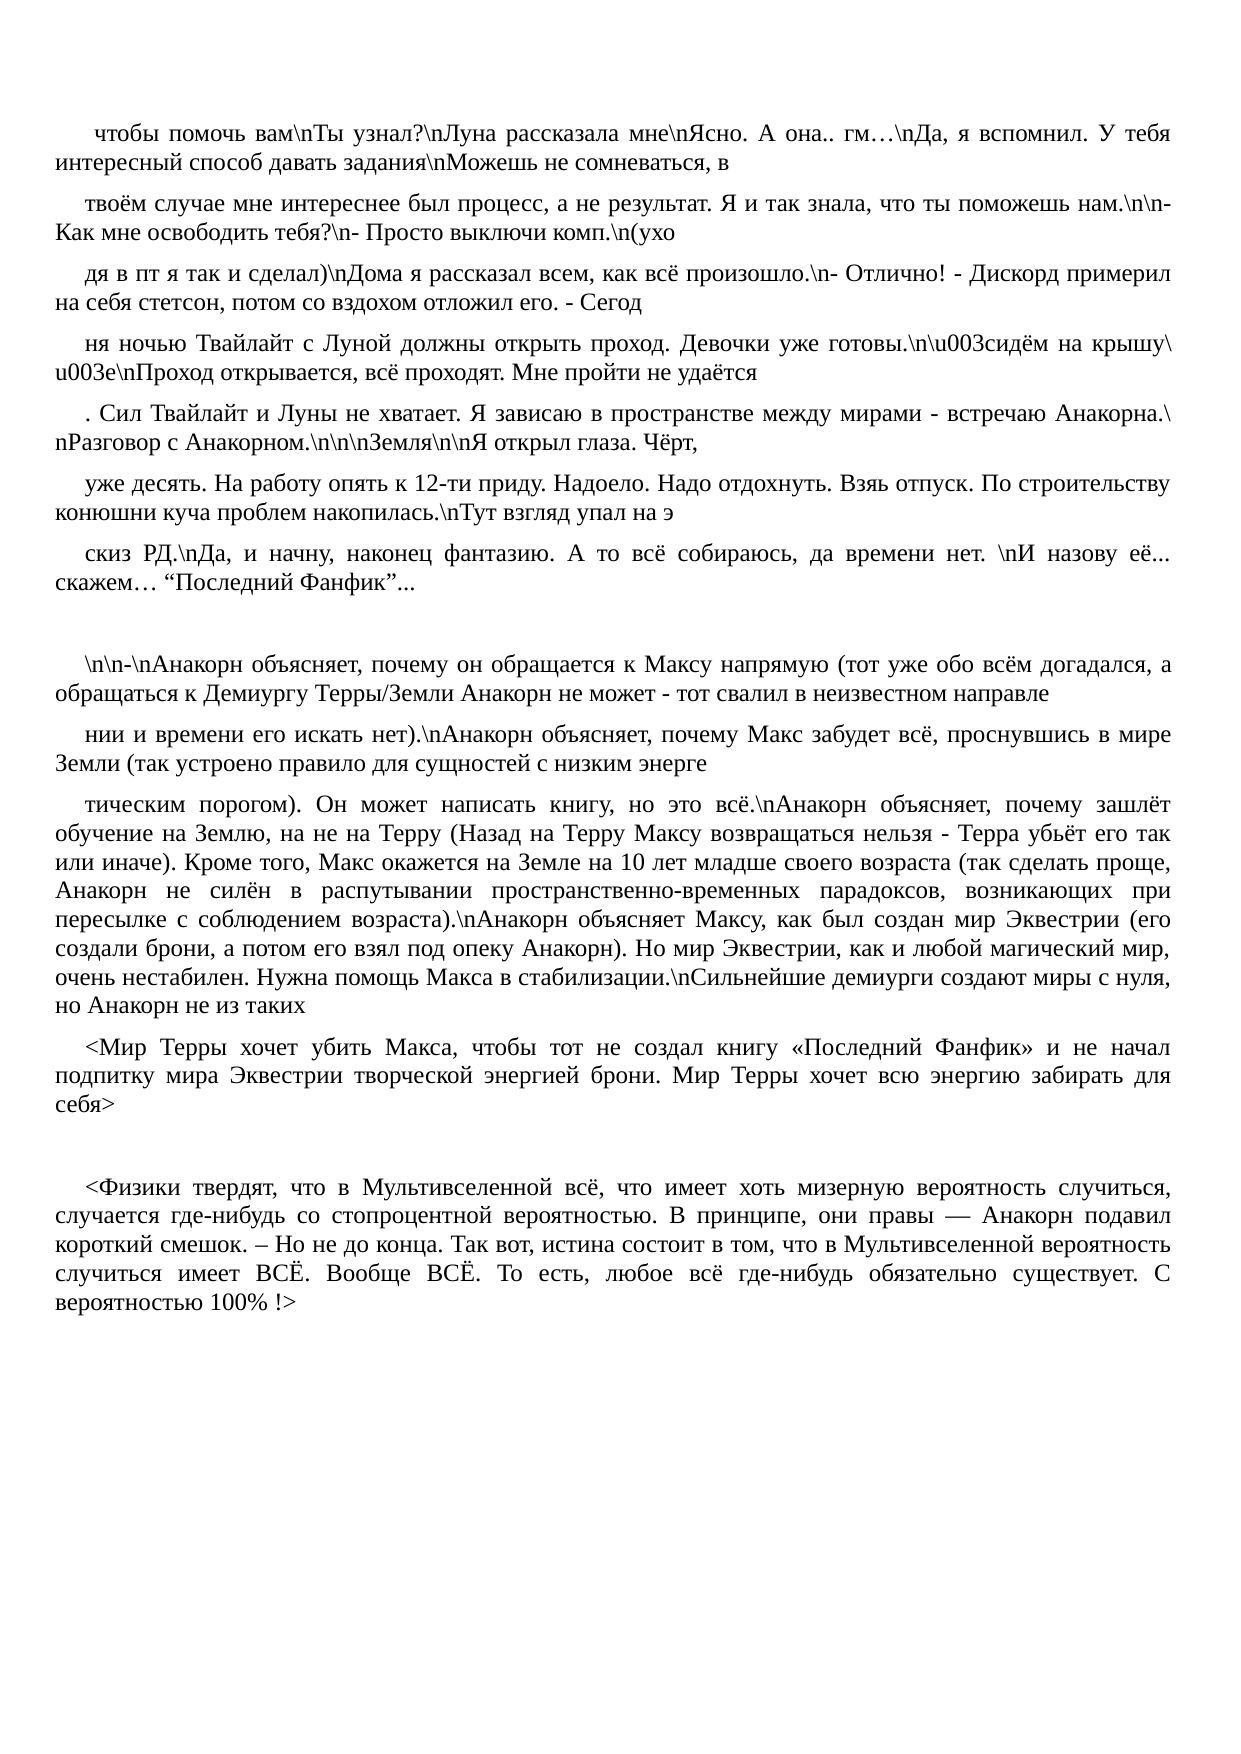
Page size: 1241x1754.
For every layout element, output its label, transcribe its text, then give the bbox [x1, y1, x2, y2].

text \n\n-\nАнакорн объясняет, почему он обращается к Максу напрямую (тот уже обо всём догадался, а обращаться к Демиургу Терры/Земли Анакорн не может - тот свалил в неизвестном направле [55, 649, 1172, 707]
text . Сил Твайлайт и Луны не хватает. Я зависаю в пространстве между мирами - встречаю Анакорна.\nРазговор с Анакорном.\n\n\nЗемля\n\nЯ открыл глаза. Чёрт, [55, 398, 1172, 456]
text <Мир Терры хочет убить Макса, чтобы тот не создал книгу «Последний Фанфик» и не начал подпитку мира Эквестрии творческой энергией брони. Мир Терры хочет всю энергию забирать для себя> [55, 1032, 1172, 1118]
text дя в пт я так и сделал)\nДома я рассказал всем, как всё произошло.\n- Отлично! - Дискорд примерил на себя стетсон, потом со вздохом отложил его. - Сегод [55, 258, 1172, 316]
text чтобы помочь вам\nТы узнал?\nЛуна рассказала мне\nЯсно. А она.. гм…\nДа, я вспомнил. У тебя интересный способ давать задания\nМожешь не сомневаться, в [55, 118, 1172, 176]
text скиз РД.\nДа, и начну, наконец фантазию. А то всё собираюсь, да времени нет. \nИ назову её... скажем… “Последний Фанфик”... [55, 538, 1172, 596]
text тическим порогом). Он может написать книгу, но это всё.\nАнакорн объясняет, почему зашлёт обучение на Землю, на не на Терру (Назад на Терру Максу возвращаться нельзя - Терра убьёт его так или иначе). Кроме того, Макс окажется на Земле на 10 лет младше своего возраста (так сделать проще, Анакорн не силён в распутывании пространственно-временных парадоксов, возникающих при пересылке с соблюдением возраста).\nАнакорн объясняет Максу, как был создан мир Эквестрии (его создали брони, а потом его взял под опеку Анакорн). Но мир Эквестрии, как и любой магический мир, очень нестабилен. Нужна помощь Макса в стабилизации.\nСильнейшие демиурги создают миры с нуля, но Анакорн не из таких [55, 789, 1172, 1019]
text уже десять. На работу опять к 12-ти приду. Надоело. Надо отдохнуть. Взяь отпуск. По строительству конюшни куча проблем накопилась.\nТут взгляд упал на э [55, 468, 1172, 526]
text ня ночью Твайлайт с Луной должны открыть проход. Девочки уже готовы.\n\u003cидём на крышу\u003e\nПроход открывается, всё проходят. Мне пройти не удаётся [55, 328, 1172, 386]
text твоём случае мне интереснее был процесс, а не результат. Я и так знала, что ты поможешь нам.\n\n- Как мне освободить тебя?\n- Просто выключи комп.\n(ухо [55, 188, 1172, 246]
text <Физики твердят, что в Мультивселенной всё, что имеет хоть мизерную вероятность случиться, случается где-нибудь со стопроцентной вероятностью. В принципе, они правы — Анакорн подавил короткий смешок. – Но не до конца. Так вот, истина состоит в том, что в Мультивселенной вероятность случиться имеет ВСЁ. Вообще ВСЁ. То есть, любое всё где-нибудь обязательно существует. С вероятностью 100% !> [55, 1172, 1172, 1316]
text нии и времени его искать нет).\nАнакорн объясняет, почему Макс забудет всё, проснувшись в мире Земли (так устроено правило для сущностей с низким энерге [55, 719, 1172, 777]
